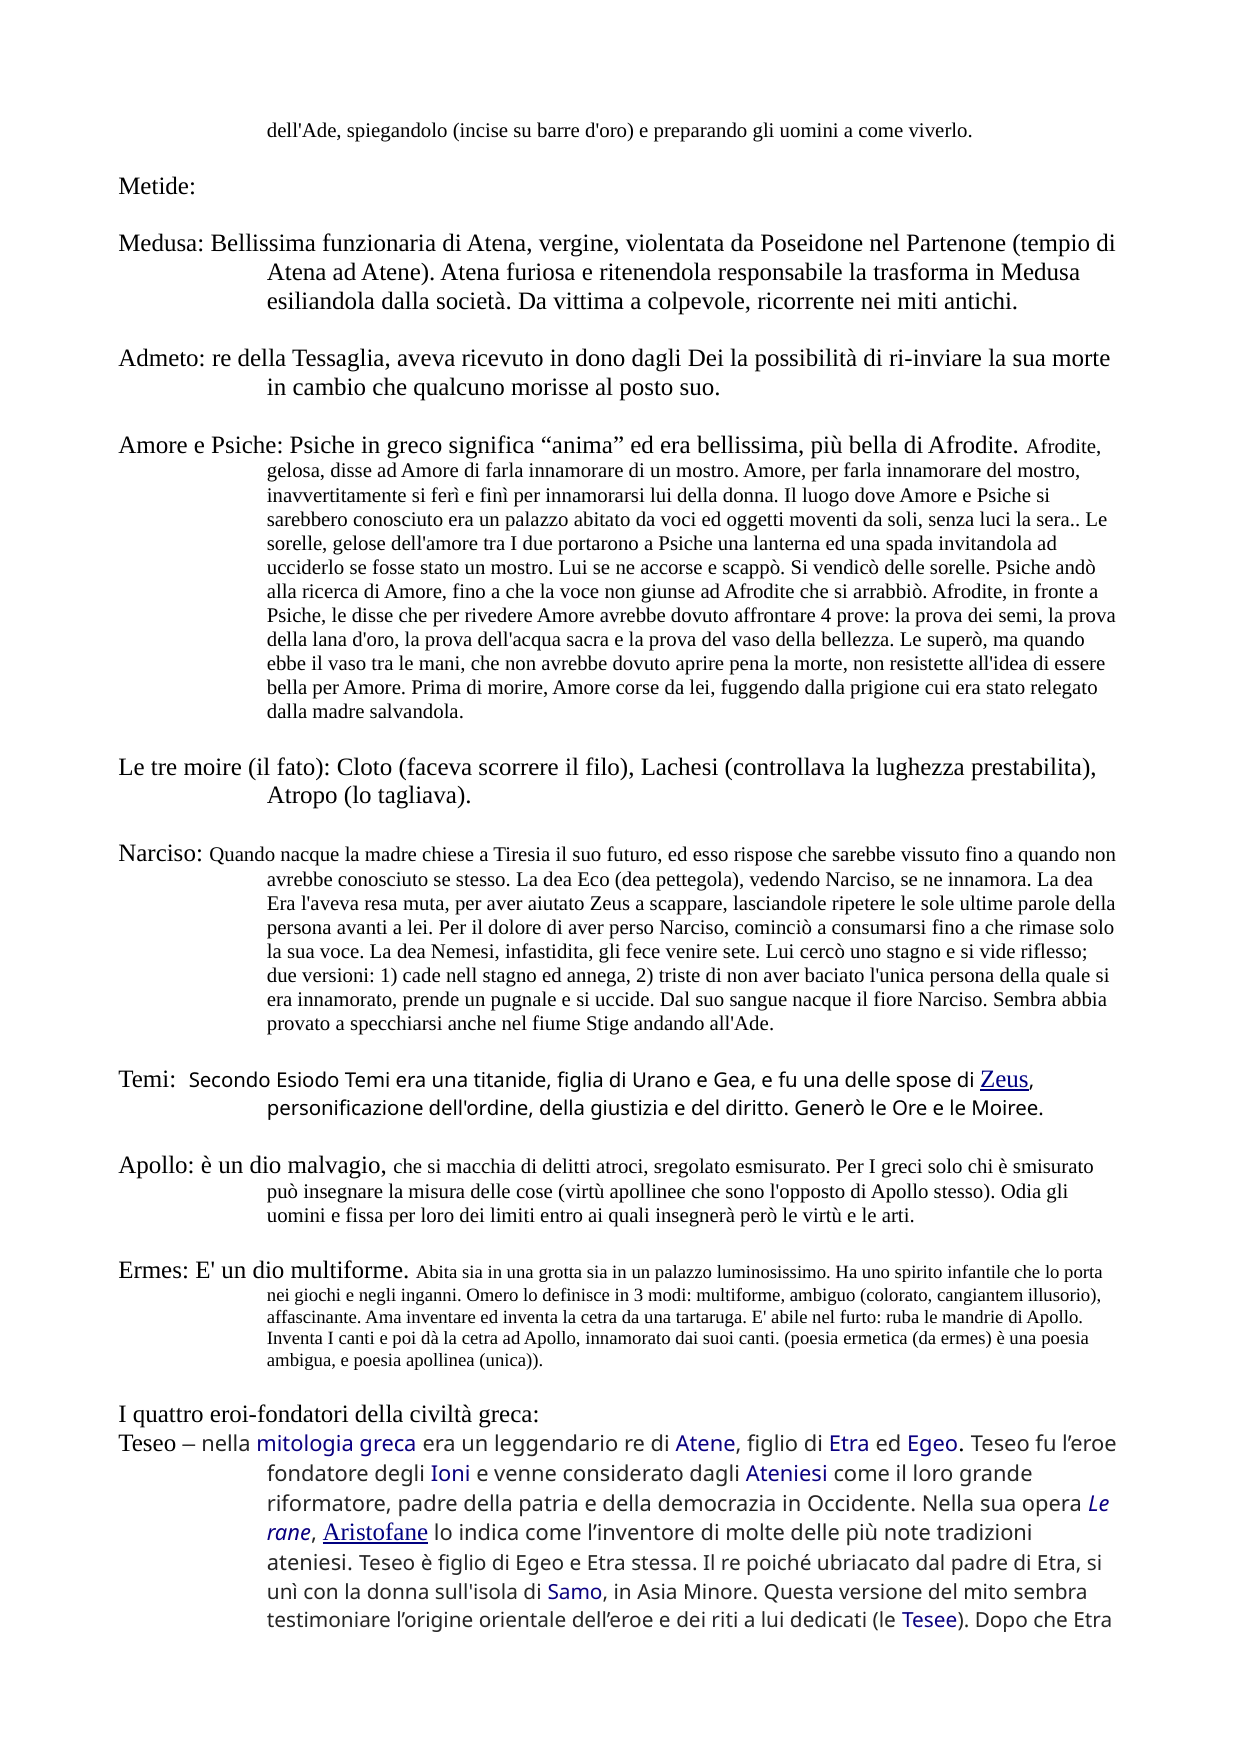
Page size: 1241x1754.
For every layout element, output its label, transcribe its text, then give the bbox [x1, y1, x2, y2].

text Medusa: Bellissima funzionaria di Atena, vergine, violentata da Poseidone nel Partenone (tempio di Atena ad Atene). Atena furiosa e ritenendola responsabile la trasforma in Medusa esiliandola dalla società. Da vittima a colpevole, ricorrente nei miti antichi. [118, 228, 1122, 315]
text Temi: Secondo Esiodo Temi era una titanide, figlia di Urano e Gea, e fu una delle spose di Zeus, personificazione dell'ordine, della giustizia e del diritto. Generò le Ore e le Moiree. [118, 1064, 1122, 1121]
text Ermes: E' un dio multiforme. Abita sia in una grotta sia in un palazzo luminosissimo. Ha uno spirito infantile che lo porta nei giochi e negli inganni. Omero lo definisce in 3 modi: multiforme, ambiguo (colorato, cangiantem illusorio), affascinante. Ama inventare ed inventa la cetra da una tartaruga. E' abile nel furto: ruba le mandrie di Apollo. Inventa I canti e poi dà la cetra ad Apollo, innamorato dai suoi canti. (poesia ermetica (da ermes) è una poesia ambigua, e poesia apollinea (unica)). [118, 1255, 1122, 1370]
text Amore e Psiche: Psiche in greco significa “anima” ed era bellissima, più bella di Afrodite. Afrodite, gelosa, disse ad Amore di farla innamorare di un mostro. Amore, per farla innamorare del mostro, inavvertitamente si ferì e finì per innamorarsi lui della donna. Il luogo dove Amore e Psiche si sarebbero conosciuto era un palazzo abitato da voci ed oggetti moventi da soli, senza luci la sera.. Le sorelle, gelose dell'amore tra I due portarono a Psiche una lanterna ed una spada invitandola ad ucciderlo se fosse stato un mostro. Lui se ne accorse e scappò. Si vendicò delle sorelle. Psiche andò alla ricerca di Amore, fino a che la voce non giunse ad Afrodite che si arrabbiò. Afrodite, in fronte a Psiche, le disse che per rivedere Amore avrebbe dovuto affrontare 4 prove: la prova dei semi, la prova della lana d'oro, la prova dell'acqua sacra e la prova del vaso della bellezza. Le superò, ma quando ebbe il vaso tra le mani, che non avrebbe dovuto aprire pena la morte, non resistette all'idea di essere bella per Amore. Prima di morire, Amore corse da lei, fuggendo dalla prigione cui era stato relegato dalla madre salvandola. [118, 430, 1122, 723]
text I quattro eroi-fondatori della civiltà greca: [118, 1399, 1122, 1428]
text dell'Ade, spiegandolo (incise su barre d'oro) e preparando gli uomini a come viverlo. [118, 118, 1122, 142]
text Admeto: re della Tessaglia, aveva ricevuto in dono dagli Dei la possibilità di ri-inviare la sua morte in cambio che qualcuno morisse al posto suo. [118, 343, 1122, 401]
text Metide: [118, 171, 1122, 200]
text Narciso: Quando nacque la madre chiese a Tiresia il suo futuro, ed esso rispose che sarebbe vissuto fino a quando non avrebbe conosciuto se stesso. La dea Eco (dea pettegola), vedendo Narciso, se ne innamora. La dea Era l'aveva resa muta, per aver aiutato Zeus a scappare, lasciandole ripetere le sole ultime parole della persona avanti a lei. Per il dolore di aver perso Narciso, cominciò a consumarsi fino a che rimase solo la sua voce. La dea Nemesi, infastidita, gli fece venire sete. Lui cercò uno stagno e si vide riflesso; due versioni: 1) cade nell stagno ed annega, 2) triste di non aver baciato l'unica persona della quale si era innamorato, prende un pugnale e si uccide. Dal suo sangue nacque il fiore Narciso. Sembra abbia provato a specchiarsi anche nel fiume Stige andando all'Ade. [118, 838, 1122, 1035]
text Le tre moire (il fato): Cloto (faceva scorrere il filo), Lachesi (controllava la lughezza prestabilita), Atropo (lo tagliava). [118, 752, 1122, 809]
text Teseo – nella mitologia greca era un leggendario re di Atene, figlio di Etra ed Egeo. Teseo fu l’eroe fondatore degli Ioni e venne considerato dagli Ateniesi come il loro grande riformatore, padre della patria e della democrazia in Occidente. Nella sua opera Le rane, Aristofane lo indica come l’inventore di molte delle più note tradizioni ateniesi. Teseo è figlio di Egeo e Etra stessa. Il re poiché ubriacato dal padre di Etra, si unì con la donna sull'isola di Samo, in Asia Minore. Questa versione del mito sembra testimoniare l’origine orientale dell’eroe e dei riti a lui dedicati (le Tesee). Dopo che Etra [118, 1428, 1122, 1634]
text Apollo: è un dio malvagio, che si macchia di delitti atroci, sregolato esmisurato. Per I greci solo chi è smisurato può insegnare la misura delle cose (virtù apollinee che sono l'opposto di Apollo stesso). Odia gli uomini e fissa per loro dei limiti entro ai quali insegnerà però le virtù e le arti. [118, 1150, 1122, 1227]
